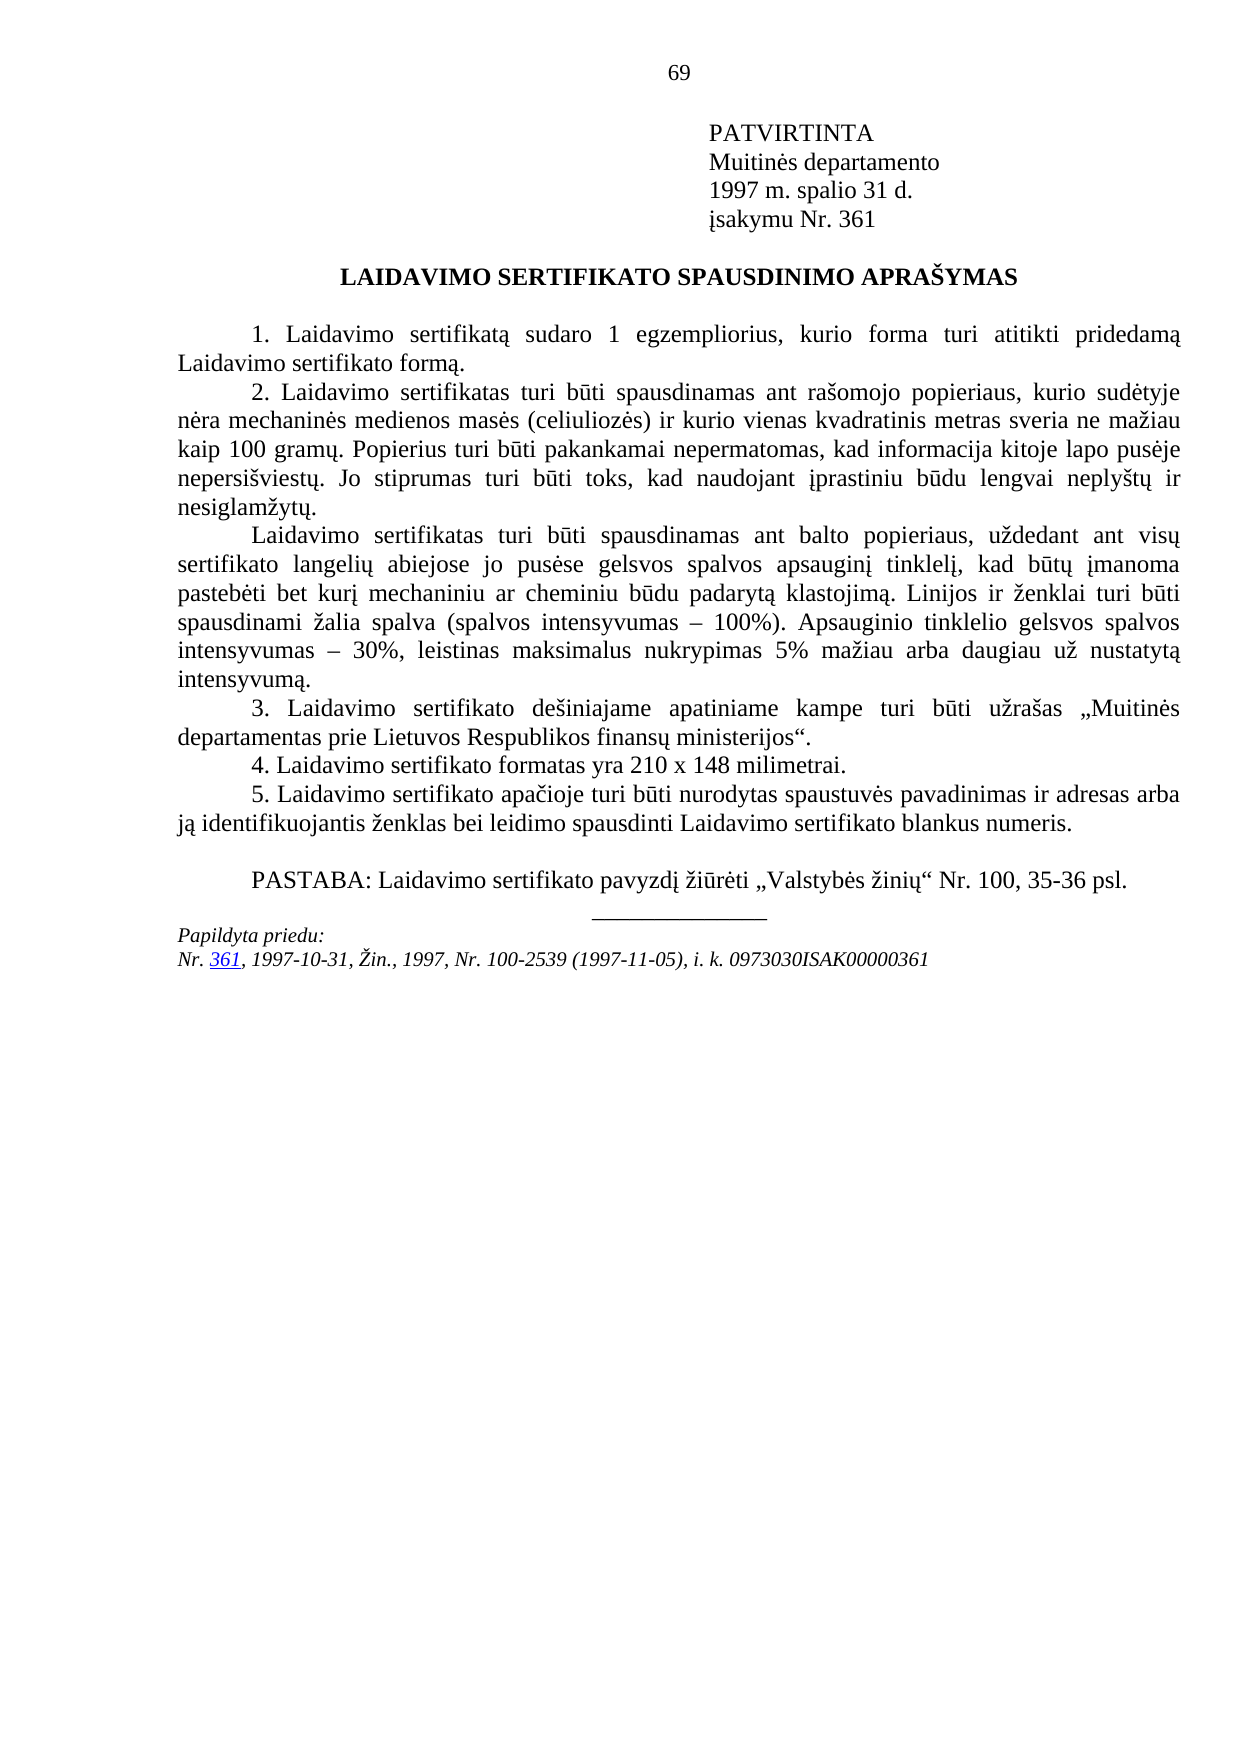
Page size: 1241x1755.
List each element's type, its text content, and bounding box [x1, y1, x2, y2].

text įsakymu Nr. 361 [177, 204, 1181, 233]
text Laidavimo sertifikatas turi būti spausdinamas ant balto popieriaus, uždedant ant visų sertifikato langelių abiejose jo pusėse gelsvos spalvos apsauginį tinklelį, kad būtų įmanoma pastebėti bet kurį mechaniniu ar cheminiu būdu padarytą klastojimą. Linijos ir ženklai turi būti spausdinami žalia spalva (spalvos intensyvumas – 100%). Apsauginio tinklelio gelsvos spalvos intensyvumas – 30%, leistinas maksimalus nukrypimas 5% mažiau arba daugiau už nustatytą intensyvumą. [177, 521, 1181, 693]
text 4. Laidavimo sertifikato formatas yra 210 x 148 milimetrai. [177, 751, 1181, 779]
text 2. Laidavimo sertifikatas turi būti spausdinamas ant rašomojo popieriaus, kurio sudėtyje nėra mechaninės medienos masės (celiuliozės) ir kurio vienas kvadratinis metras sveria ne mažiau kaip 100 gramų. Popierius turi būti pakankamai nepermatomas, kad informacija kitoje lapo pusėje nepersišviestų. Jo stiprumas turi būti toks, kad naudojant įprastiniu būdu lengvai neplyštų ir nesiglamžytų. [177, 377, 1181, 521]
text 3. Laidavimo sertifikato dešiniajame apatiniame kampe turi būti užrašas „Muitinės departamentas prie Lietuvos Respublikos finansų ministerijos“. [177, 693, 1181, 751]
text Muitinės departamento [177, 147, 1181, 176]
text Papildyta priedu: [177, 923, 1181, 947]
text 1997 m. spalio 31 d. [177, 176, 1181, 204]
text 5. Laidavimo sertifikato apačioje turi būti nurodytas spaustuvės pavadinimas ir adresas arba ją identifikuojantis ženklas bei leidimo spausdinti Laidavimo sertifikato blankus numeris. [177, 779, 1181, 837]
text PASTABA: Laidavimo sertifikato pavyzdį žiūrėti „Valstybės žinių“ Nr. 100, 35-36 psl. [177, 866, 1181, 894]
text 1. Laidavimo sertifikatą sudaro 1 egzempliorius, kurio forma turi atitikti pridedamą Laidavimo sertifikato formą. [177, 319, 1181, 377]
text Nr. 361, 1997-10-31, Žin., 1997, Nr. 100-2539 (1997-11-05), i. k. 0973030ISAK00000361 [177, 947, 1181, 971]
text ______________ [177, 894, 1181, 923]
text PATVIRTINTA [709, 118, 1181, 147]
text LAIDAVIMO SERTIFIKATO SPAUSDINIMO APRAŠYMAS [177, 262, 1181, 291]
